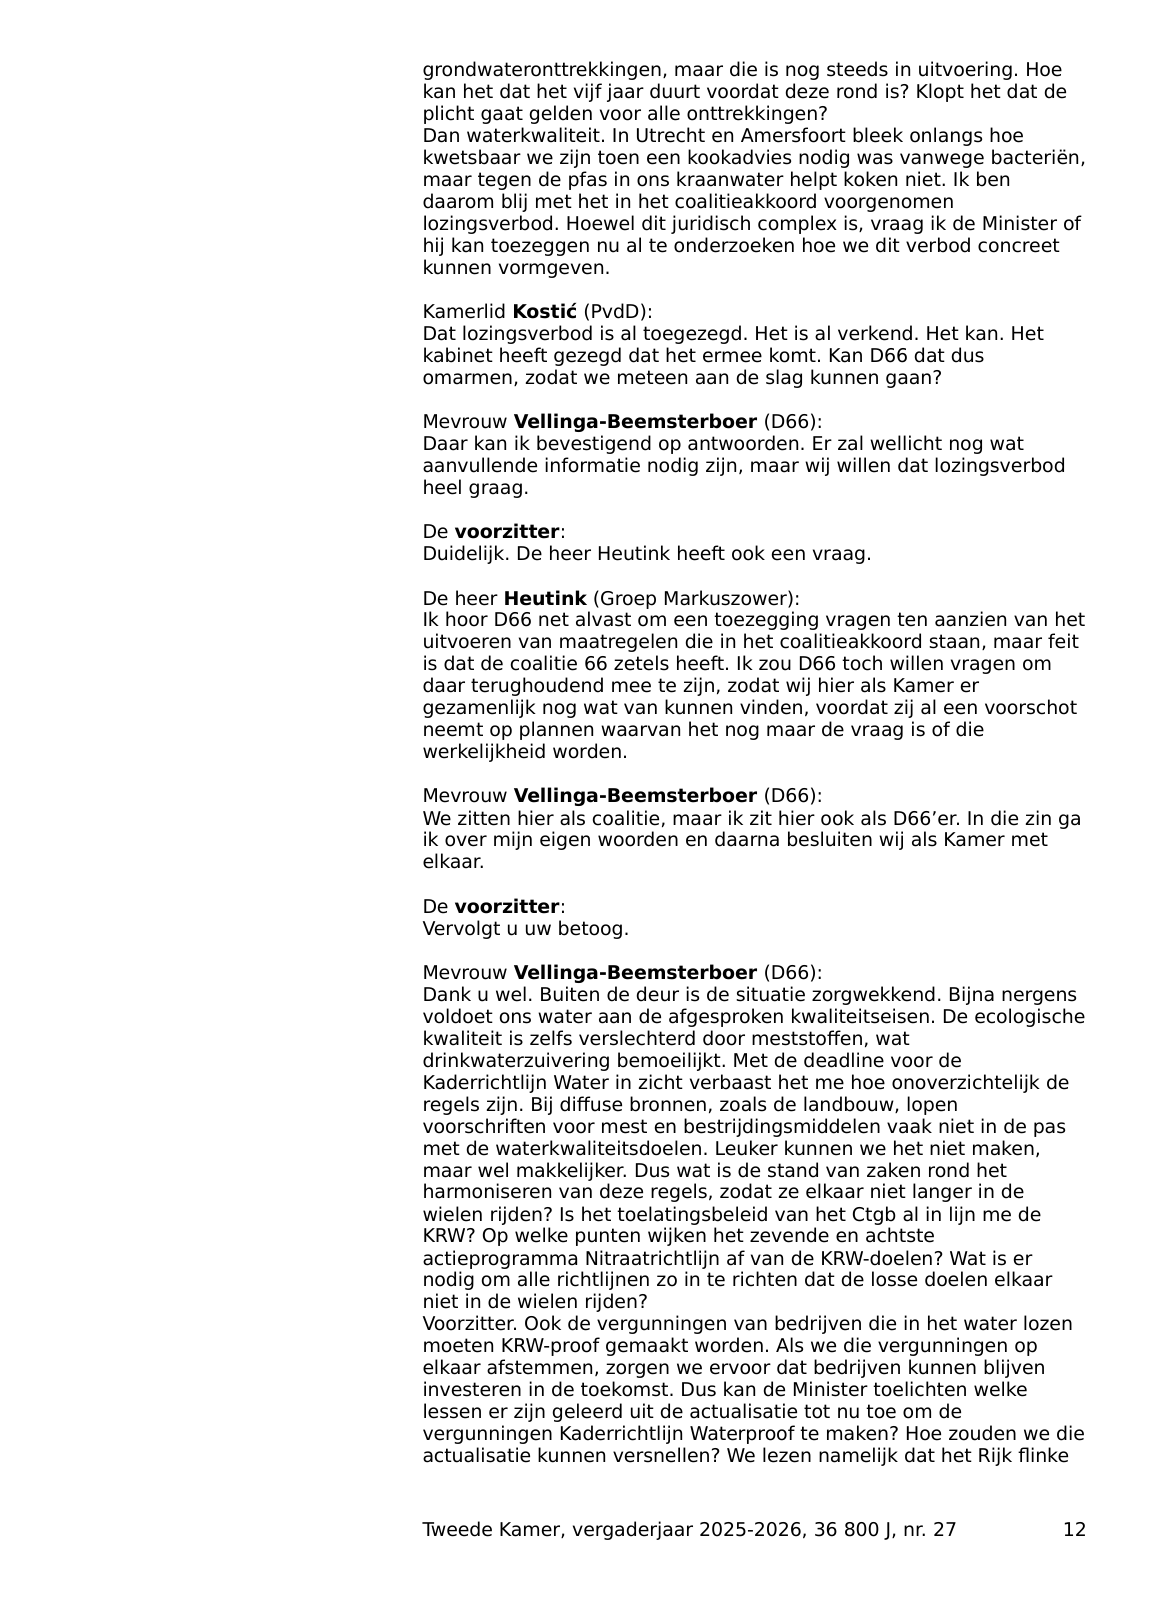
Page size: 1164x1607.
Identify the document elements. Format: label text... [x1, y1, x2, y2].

text Ik hoor D66 net alvast om een toezegging vragen ten aanzien van het uitvoeren van maatregelen die in het coalitieakkoord staan, maar feit is dat de coalitie 66 zetels heeft. Ik zou D66 toch willen vragen om daar terughoudend mee te zijn, zodat wij hier als Kamer er gezamenlijk nog wat van kunnen vinden, voordat zij al een voorschot neemt op plannen waarvan het nog maar de vraag is of die werkelijkheid worden. [422, 609, 1087, 763]
text Daar kan ik bevestigend op antwoorden. Er zal wellicht nog wat aanvullende informatie nodig zijn, maar wij willen dat lozingsverbod heel graag. [422, 433, 1087, 499]
text We zitten hier als coalitie, maar ik zit hier ook als D66’er. In die zin ga ik over mijn eigen woorden en daarna besluiten wij als Kamer met elkaar. [422, 807, 1087, 873]
text Kamerlid Kostić (PvdD): [422, 301, 1087, 323]
text Mevrouw Vellinga-Beemsterboer (D66): [422, 785, 1087, 807]
text Mevrouw Vellinga-Beemsterboer (D66): [422, 411, 1087, 433]
text Dank u wel. Buiten de deur is de situatie zorgwekkend. Bijna nergens voldoet ons water aan de afgesproken kwaliteitseisen. De ecologische kwaliteit is zelfs verslechterd door meststoffen, wat drinkwaterzuivering bemoeilijkt. Met de deadline voor de Kaderrichtlijn Water in zicht verbaast het me hoe onoverzichtelijk de regels zijn. Bij diffuse bronnen, zoals de landbouw, lopen voorschriften voor mest en bestrijdingsmiddelen vaak niet in de pas met de waterkwaliteitsdoelen. Leuker kunnen we het niet maken, maar wel makkelijker. Dus wat is de stand van zaken rond het harmoniseren van deze regels, zodat ze elkaar niet langer in de wielen rijden? Is het toelatingsbeleid van het Ctgb al in lijn me de KRW? Op welke punten wijken het zevende en achtste actieprogramma Nitraatrichtlijn af van de KRW-doelen? Wat is er nodig om alle richtlijnen zo in te richten dat de losse doelen elkaar niet in de wielen rijden? [422, 984, 1087, 1313]
text Duidelijk. De heer Heutink heeft ook een vraag. [422, 543, 1087, 565]
text Vervolgt u uw betoog. [422, 917, 1087, 939]
text De voorzitter: [422, 521, 1087, 543]
text Mevrouw Vellinga-Beemsterboer (D66): [422, 962, 1087, 984]
text Dan waterkwaliteit. In Utrecht en Amersfoort bleek onlangs hoe kwetsbaar we zijn toen een kookadvies nodig was vanwege bacteriën, maar tegen de pfas in ons kraanwater helpt koken niet. Ik ben daarom blij met het in het coalitieakkoord voorgenomen lozingsverbod. Hoewel dit juridisch complex is, vraag ik de Minister of hij kan toezeggen nu al te onderzoeken hoe we dit verbod concreet kunnen vormgeven. [422, 125, 1087, 279]
text grondwateronttrekkingen, maar die is nog steeds in uitvoering. Hoe kan het dat het vijf jaar duurt voordat deze rond is? Klopt het dat de plicht gaat gelden voor alle onttrekkingen? [422, 59, 1087, 125]
text De voorzitter: [422, 896, 1087, 917]
text De heer Heutink (Groep Markuszower): [422, 587, 1087, 609]
text Voorzitter. Ook de vergunningen van bedrijven die in het water lozen moeten KRW-proof gemaakt worden. Als we die vergunningen op elkaar afstemmen, zorgen we ervoor dat bedrijven kunnen blijven investeren in de toekomst. Dus kan de Minister toelichten welke lessen er zijn geleerd uit de actualisatie tot nu toe om de vergunningen Kaderrichtlijn Waterproof te maken? Hoe zouden we die actualisatie kunnen versnellen? We lezen namelijk dat het Rijk flinke [422, 1313, 1087, 1467]
text Dat lozingsverbod is al toegezegd. Het is al verkend. Het kan. Het kabinet heeft gezegd dat het ermee komt. Kan D66 dat dus omarmen, zodat we meteen aan de slag kunnen gaan? [422, 323, 1087, 389]
